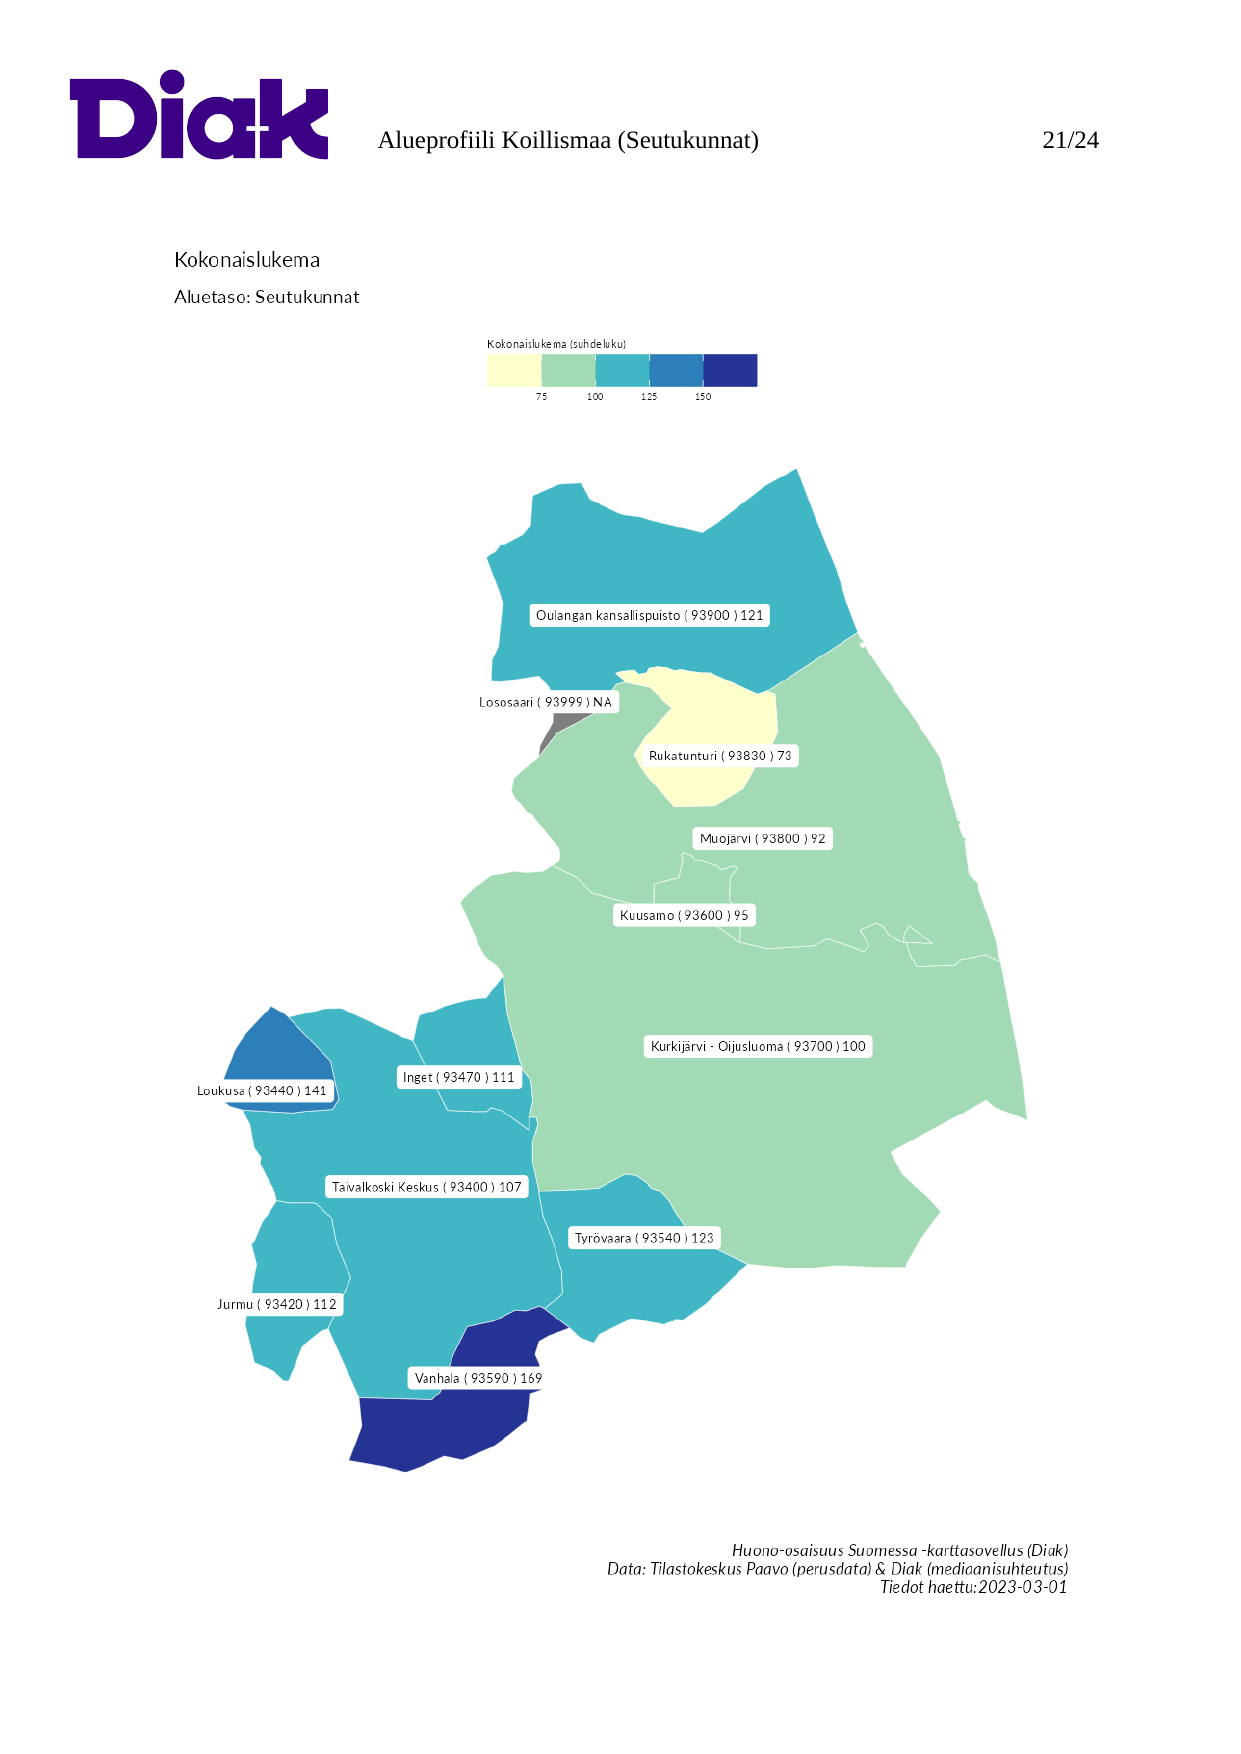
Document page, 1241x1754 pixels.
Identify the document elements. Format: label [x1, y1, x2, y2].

picture [61, 196, 1179, 1651]
